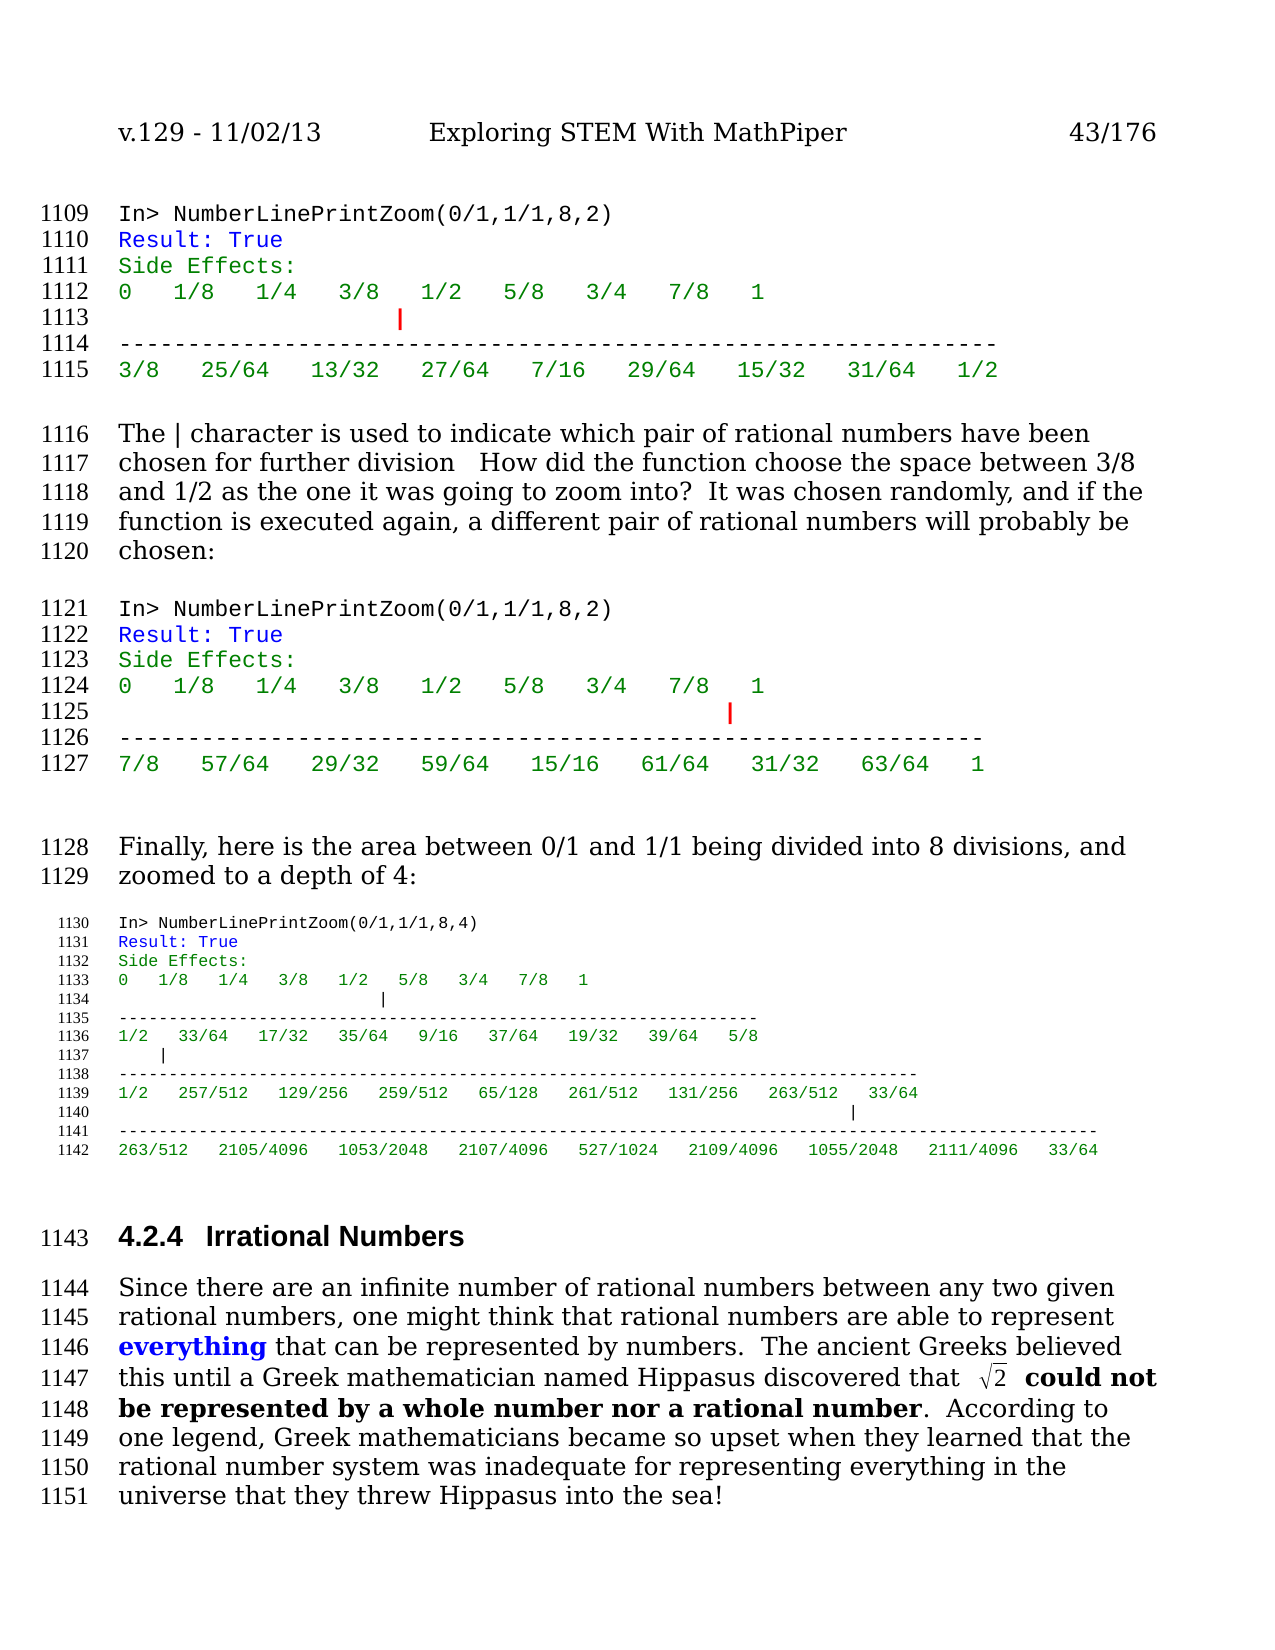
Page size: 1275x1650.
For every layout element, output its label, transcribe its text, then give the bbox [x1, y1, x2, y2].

text Finally, here is the area between 0/1 and 1/1 being divided into 8 divisions, and zoomed to a depth of 4: [118, 832, 1157, 890]
text 0 1/8 1/4 3/8 1/2 5/8 3/4 7/8 1 [118, 675, 1157, 701]
text ---------------------------------------------------------------- [118, 1009, 1157, 1028]
text 1/2 33/64 17/32 35/64 9/16 37/64 19/32 39/64 5/8 [118, 1028, 1157, 1047]
text | [118, 990, 1157, 1009]
text 0 1/8 1/4 3/8 1/2 5/8 3/4 7/8 1 [118, 971, 1157, 990]
text | [118, 1103, 1157, 1122]
text -------------------------------------------------------------------------------------------------- [118, 1122, 1157, 1141]
text --------------------------------------------------------------- [118, 727, 1157, 753]
text Result: True [118, 934, 1157, 953]
text The | character is used to indicate which pair of rational numbers have been chosen for further division How did the function choose the space between 3/8 and 1/2 as the one it was going to zoom into? It was chosen randomly, and if the function is executed again, a different pair of rational numbers will probably be chosen: [118, 419, 1157, 565]
text 7/8 57/64 29/32 59/64 15/16 61/64 31/32 63/64 1 [118, 753, 1157, 778]
text Result: True [118, 623, 1157, 649]
text 1/2 257/512 129/256 259/512 65/128 261/512 131/256 263/512 33/64 [118, 1084, 1157, 1103]
subtitle Irrational Numbers [118, 1219, 1157, 1252]
text Result: True [118, 229, 1157, 254]
text 0 1/8 1/4 3/8 1/2 5/8 3/4 7/8 1 [118, 281, 1157, 306]
text In> NumberLinePrintZoom(0/1,1/1,8,2) [118, 597, 1157, 623]
text Since there are an infinite number of rational numbers between any two given rational numbers, one might think that rational numbers are able to represent everything that can be represented by numbers. The ancient Greeks believed this until a Greek mathematician named Hippasus discovered thatcould not be represented by a whole number nor a rational number. According to one legend, Greek mathematicians became so upset when they learned that the rational number system was inadequate for representing everything in the universe that they threw Hippasus into the sea! [118, 1273, 1157, 1510]
text Side Effects: [118, 254, 1157, 281]
text Side Effects: [118, 953, 1157, 971]
text | [118, 1047, 1157, 1066]
text Side Effects: [118, 649, 1157, 675]
text In> NumberLinePrintZoom(0/1,1/1,8,2) [118, 203, 1157, 229]
text | [118, 701, 1157, 727]
text 263/512 2105/4096 1053/2048 2107/4096 527/1024 2109/4096 1055/2048 2111/4096 33/64 [118, 1141, 1157, 1160]
text ---------------------------------------------------------------- [118, 332, 1157, 358]
text 3/8 25/64 13/32 27/64 7/16 29/64 15/32 31/64 1/2 [118, 358, 1157, 384]
text -------------------------------------------------------------------------------- [118, 1066, 1157, 1084]
text | [118, 306, 1157, 332]
text In> NumberLinePrintZoom(0/1,1/1,8,4) [118, 915, 1157, 934]
